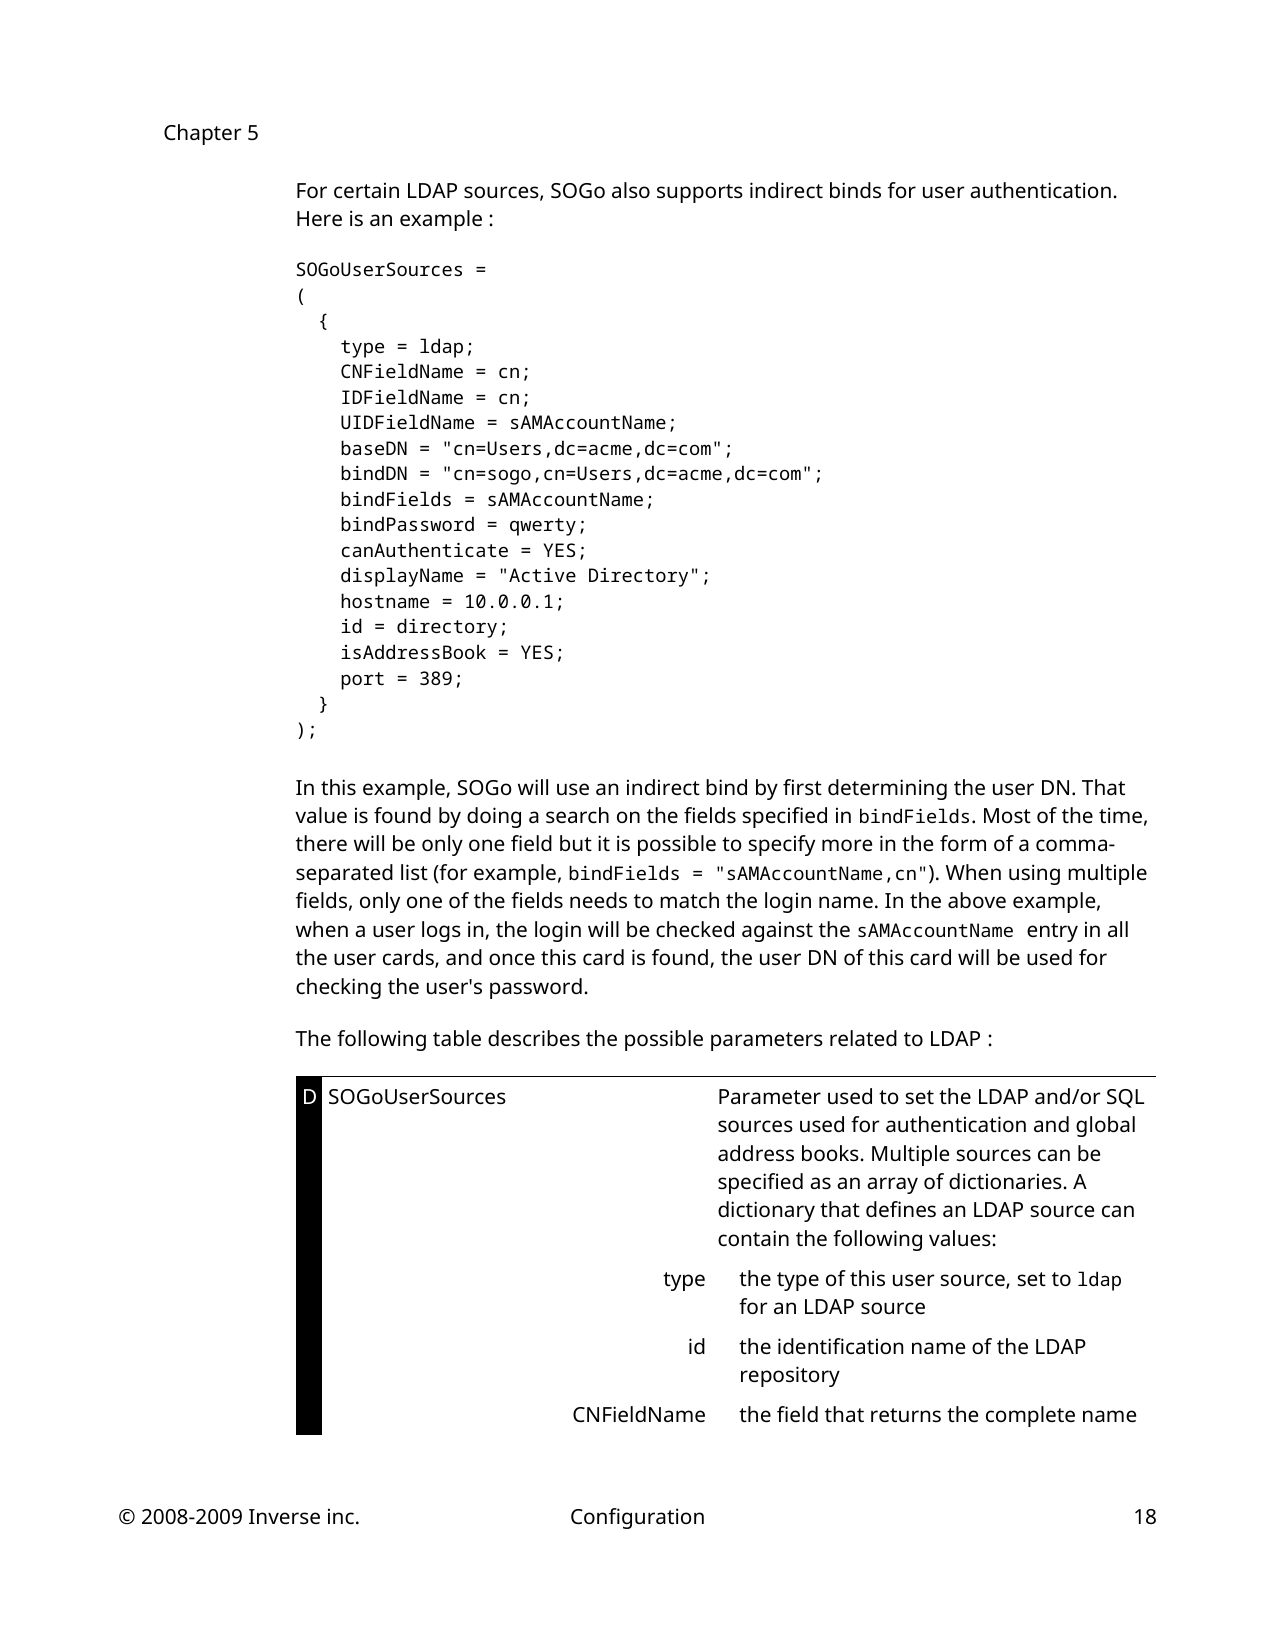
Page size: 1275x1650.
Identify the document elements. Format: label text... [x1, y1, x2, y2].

text bindDN = "cn=sogo,cn=Users,dc=acme,dc=com"; [295, 461, 1157, 486]
text baseDN = "cn=Users,dc=acme,dc=com"; [295, 435, 1157, 461]
table_header Parameter used to set the LDAP and/or SQL sources used for authentication and global address books. Multiple sources can be specified as an array of dictionaries. A dictionary that defines an LDAP source can contain the following values: [711, 1077, 1156, 1258]
text port = 389; [295, 665, 1157, 690]
table_header D [296, 1077, 322, 1258]
text SOGoUserSources = [295, 257, 1157, 282]
table_cell CNFieldName [322, 1395, 711, 1435]
text hostname = 10.0.0.1; [295, 588, 1157, 614]
text In this example, SOGo will use an indirect bind by first determining the user DN. That value is found by doing a search on the fields specified in bindFields. Most of the time, there will be only one field but it is possible to specify more in the form of a comma-separated list (for example, bindFields = "sAMAccountName,cn"). When using multiple fields, only one of the fields needs to match the login name. In the above example, when a user logs in, the login will be checked against the sAMAccountName entry in all the user cards, and once this card is found, the user DN of this card will be used for checking the user's password. [295, 773, 1157, 1000]
table_cell id [322, 1326, 711, 1395]
text } [295, 690, 1157, 716]
text CNFieldName = cn; [295, 359, 1157, 384]
table_cell [296, 1326, 322, 1395]
table_cell the identification name of the LDAP repository [711, 1326, 1156, 1395]
text ( [295, 282, 1157, 308]
text type = ldap; [295, 333, 1157, 359]
text ); [295, 716, 1157, 741]
text id = directory; [295, 614, 1157, 639]
text { [295, 308, 1157, 333]
text bindFields = sAMAccountName; [295, 486, 1157, 512]
table_cell type [322, 1258, 711, 1326]
table_cell [296, 1395, 322, 1435]
text UIDFieldName = sAMAccountName; [295, 410, 1157, 435]
table_cell the field that returns the complete name [711, 1395, 1156, 1435]
text canAuthenticate = YES; [295, 537, 1157, 563]
text displayName = "Active Directory"; [295, 563, 1157, 588]
table_cell [296, 1258, 322, 1326]
text IDFieldName = cn; [295, 384, 1157, 410]
text The following table describes the possible parameters related to LDAP : [295, 1024, 1157, 1052]
table_header SOGoUserSources [322, 1077, 711, 1258]
text isAddressBook = YES; [295, 639, 1157, 665]
text bindPassword = qwerty; [295, 512, 1157, 537]
table_cell the type of this user source, set to ldap for an LDAP source [711, 1258, 1156, 1326]
text For certain LDAP sources, SOGo also supports indirect binds for user authentication. Here is an example : [295, 176, 1157, 233]
